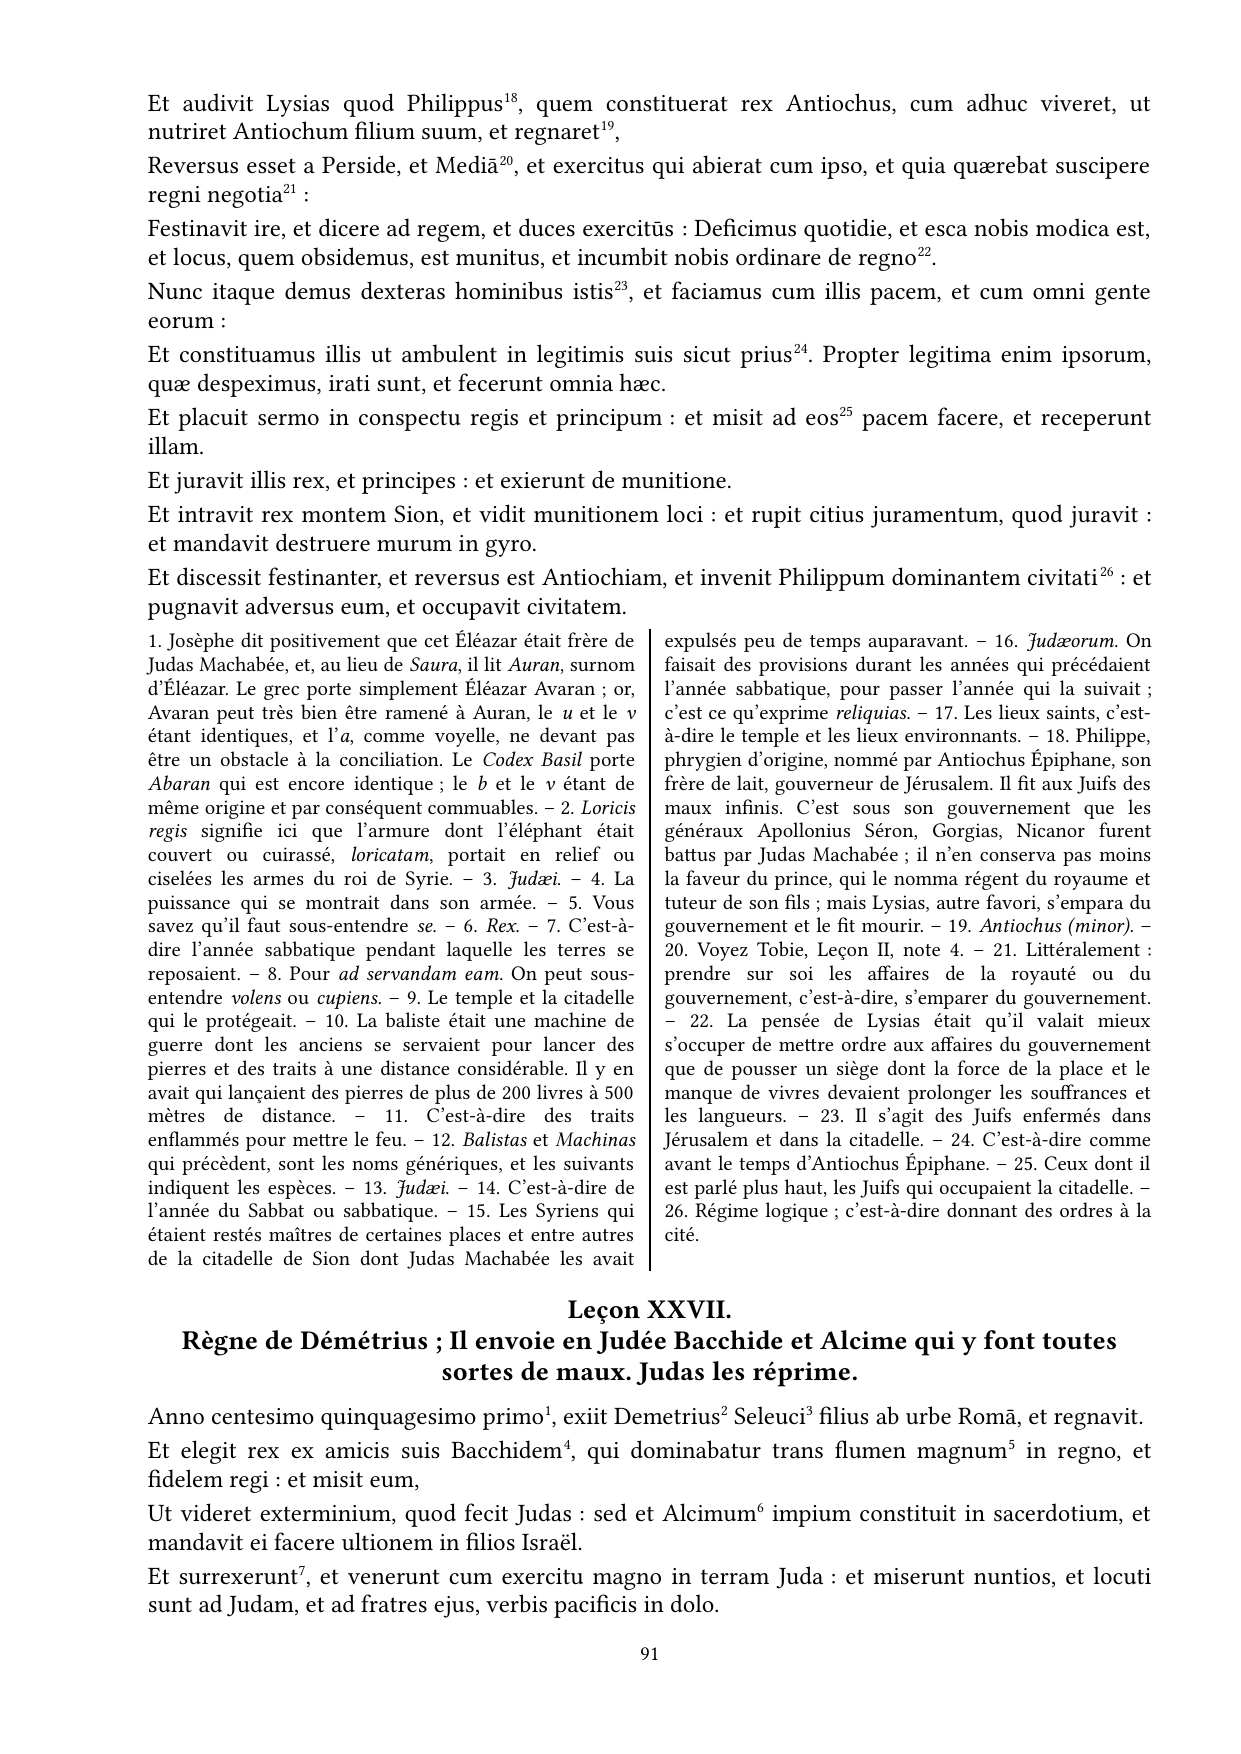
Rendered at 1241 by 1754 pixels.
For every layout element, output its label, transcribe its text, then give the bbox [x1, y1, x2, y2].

text Et constituamus illis ut ambulent in legitimis suis sicut prius24. Propter legitima enim ipsorum, quæ despeximus, irati sunt, et fecerunt omnia hæc. [148, 340, 1152, 397]
text Et intravit rex montem Sion, et vidit munitionem loci : et rupit citius juramentum, quod juravit : et mandavit destruere murum in gyro. [148, 500, 1152, 557]
text Et placuit sermo in conspectu regis et principum : et misit ad eos25 pacem facere, et receperunt illam. [148, 403, 1152, 460]
text Et discessit festinanter, et reversus est Antiochiam, et invenit Philippum dominantem civitati26 : et pugnavit adversus eum, et occupavit civitatem. [148, 563, 1152, 620]
text Leçon XXVII. Règne de Démétrius ; Il envoie en Judée Bacchide et Alcime qui y font toutes sortes de maux. Judas les réprime. [148, 1294, 1152, 1387]
text Ut videret exterminium, quod fecit Judas : sed et Alcimum6 impium constituit in sacerdotium, et mandavit ei facere ultionem in filios Israël. [148, 1499, 1152, 1556]
text Et audivit Lysias quod Philippus18, quem constituerat rex Antiochus, cum adhuc viveret, ut nutriret Antiochum filium suum, et regnaret19, [148, 88, 1152, 146]
text expulsés peu de temps auparavant. – 16. Judæorum. On faisait des provisions durant les années qui précédaient l’année sabbatique, pour passer l’année qui la suivait ; c’est ce qu’exprime reliquias. – 17. Les lieux saints, c’est-à-dire le temple et les lieux environnants. – 18. Philippe, phrygien d’origine, nommé par Antiochus Épiphane, son frère de lait, gouverneur de Jérusalem. Il fit aux Juifs des maux infinis. C’est sous son gouvernement que les généraux Apollonius Séron, Gorgias, Nicanor furent battus par Judas Machabée ; il n’en conserva pas moins la faveur du prince, qui le nomma régent du royaume et tuteur de son fils ; mais Lysias, autre favori, s’empara du gouvernement et le fit mourir. – 19. Antiochus (minor). – 20. Voyez Tobie, Leçon II, note 4. – 21. Littéralement : prendre sur soi les affaires de la royauté ou du gouvernement, c’est-à-dire, s’emparer du gouvernement. – 22. La pensée de Lysias était qu’il valait mieux s’occuper de mettre ordre aux affaires du gouvernement que de pousser un siège dont la force de la place et le manque de vivres devaient prolonger les souffrances et les langueurs. – 23. Il s’agit des Juifs enfermés dans Jérusalem et dans la citadelle. – 24. C’est-à-dire comme avant le temps d’Antiochus Épiphane. – 25. Ceux dont il est parlé plus haut, les Juifs qui occupaient la citadelle. – 26. Régime logique ; c’est-à-dire donnant des ordres à la cité. [664, 629, 1152, 1247]
text Et juravit illis rex, et principes : et exierunt de munitione. [148, 466, 1152, 494]
text Festinavit ire, et dicere ad regem, et duces exercitūs : Deficimus quotidie, et esca nobis modica est, et locus, quem obsidemus, est munitus, et incumbit nobis ordinare de regno22. [148, 214, 1152, 271]
text 1. Josèphe dit positivement que cet Éléazar était frère de Judas Machabée, et, au lieu de Saura, il lit Auran, surnom d’Éléazar. Le grec porte simplement Éléazar Avaran ; or, Avaran peut très bien être ramené à Auran, le u et le v étant identiques, et l’a, comme voyelle, ne devant pas être un obstacle à la conciliation. Le Codex Basil porte Abaran qui est encore identique ; le b et le v étant de même origine et par conséquent commuables. – 2. Loricis regis signifie ici que l’armure dont l’éléphant était couvert ou cuirassé, loricatam, portait en relief ou ciselées les armes du roi de Syrie. – 3. Judæi. – 4. La puissance qui se montrait dans son armée. – 5. Vous savez qu’il faut sous-entendre se. – 6. Rex. – 7. C’est-à-dire l’année sabbatique pendant laquelle les terres se reposaient. – 8. Pour ad servandam eam. On peut sous-entendre volens ou cupiens. – 9. Le temple et la citadelle qui le protégeait. – 10. La baliste était une machine de guerre dont les anciens se servaient pour lancer des pierres et des traits à une distance considérable. Il y en avait qui lançaient des pierres de plus de 200 livres à 500 mètres de distance. – 11. C’est-à-dire des traits enflammés pour mettre le feu. – 12. Balistas et Machinas qui précèdent, sont les noms génériques, et les suivants indiquent les espèces. – 13. Judæi. – 14. C’est-à-dire de l’année du Sabbat ou sabbatique. – 15. Les Syriens qui étaient restés maîtres de certaines places et entre autres de la citadelle de Sion dont Judas Machabée les avait [148, 629, 635, 1271]
text Anno centesimo quinquagesimo primo1, exiit Demetrius2 Seleuci3 filius ab urbe Romā, et regnavit. [148, 1402, 1152, 1430]
text Et surrexerunt7, et venerunt cum exercitu magno in terram Juda : et miserunt nuntios, et locuti sunt ad Judam, et ad fratres ejus, verbis pacificis in dolo. [148, 1562, 1152, 1619]
text Et elegit rex ex amicis suis Bacchidem4, qui dominabatur trans flumen magnum5 in regno, et fidelem regi : et misit eum, [148, 1436, 1152, 1493]
text Reversus esset a Perside, et Mediā20, et exercitus qui abierat cum ipso, et quia quærebat suscipere regni negotia21 : [148, 151, 1152, 208]
text Nunc itaque demus dexteras hominibus istis23, et faciamus cum illis pacem, et cum omni gente eorum : [148, 277, 1152, 334]
